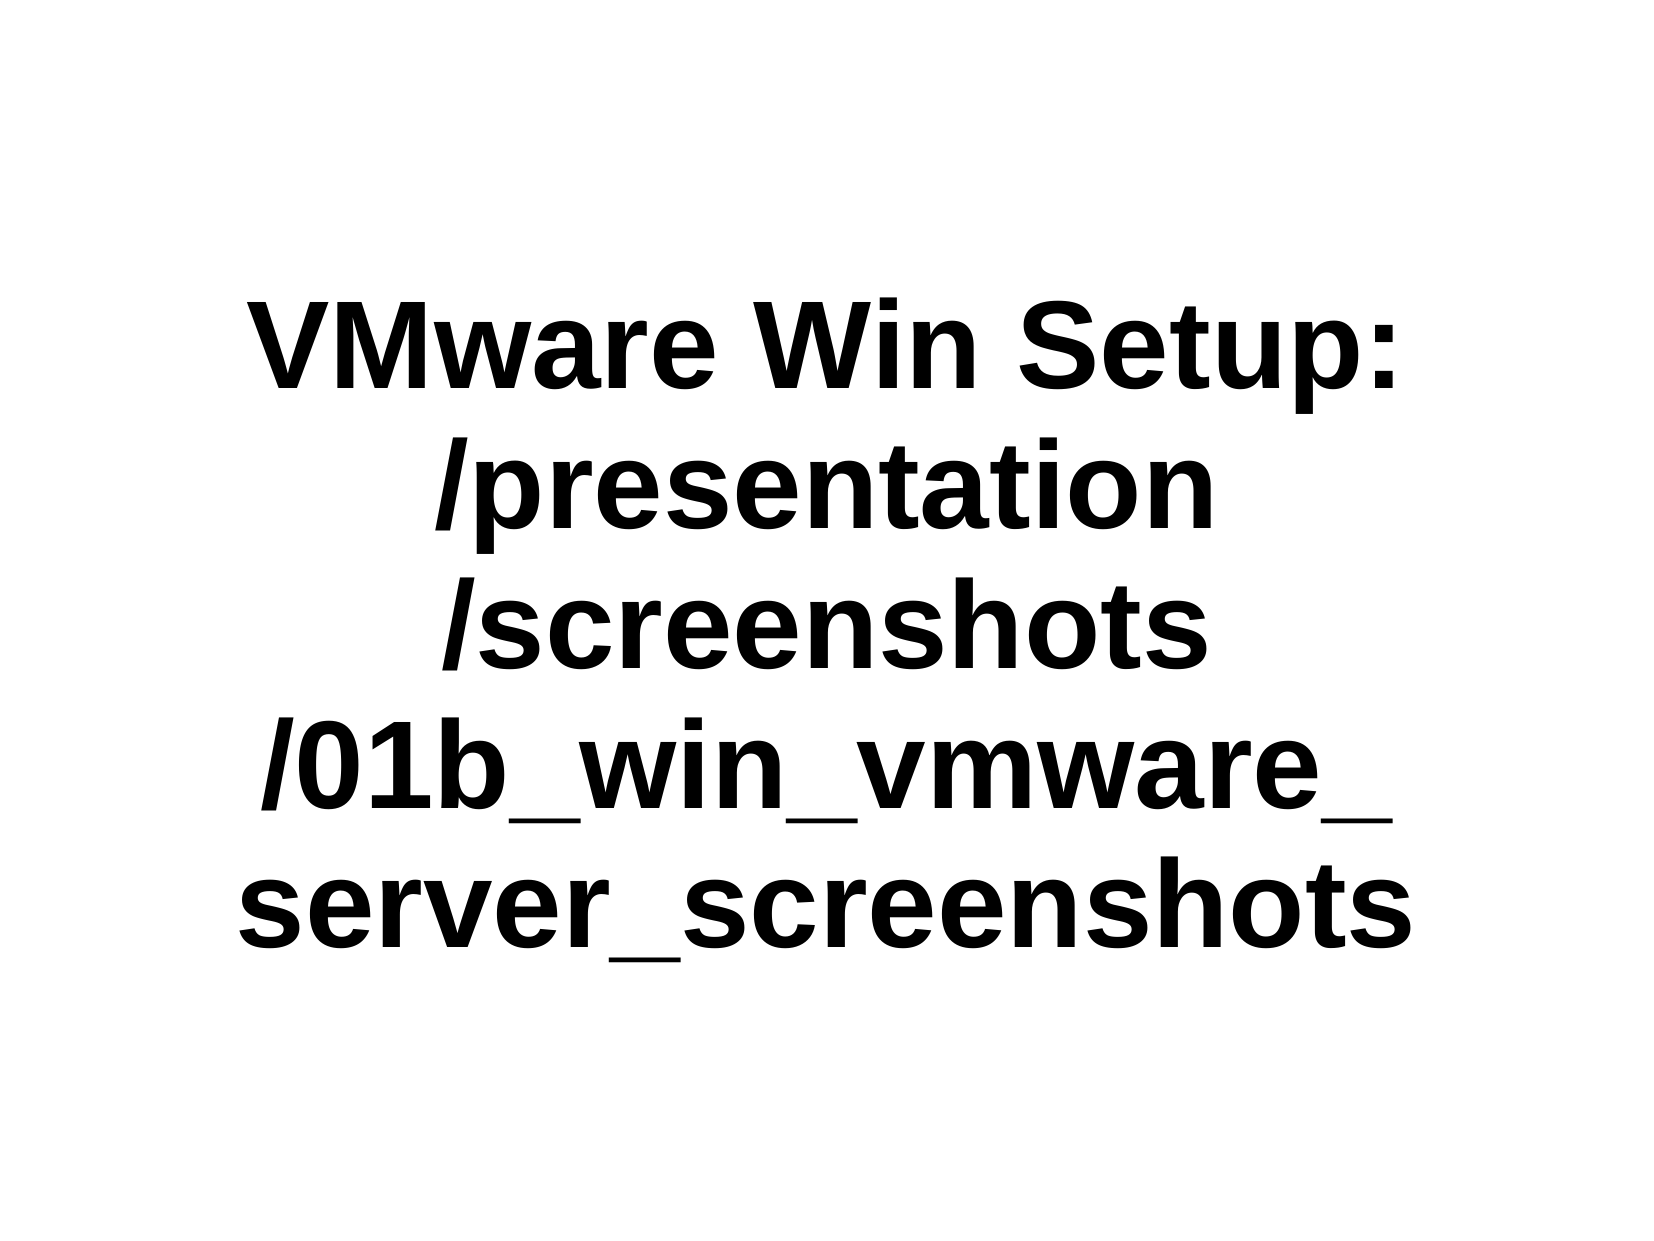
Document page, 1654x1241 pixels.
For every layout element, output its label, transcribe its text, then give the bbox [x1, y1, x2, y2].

title VMware Win Setup: /presentation /screenshots /01b_win_vmware_ server_screenshots [82, 49, 1571, 1201]
